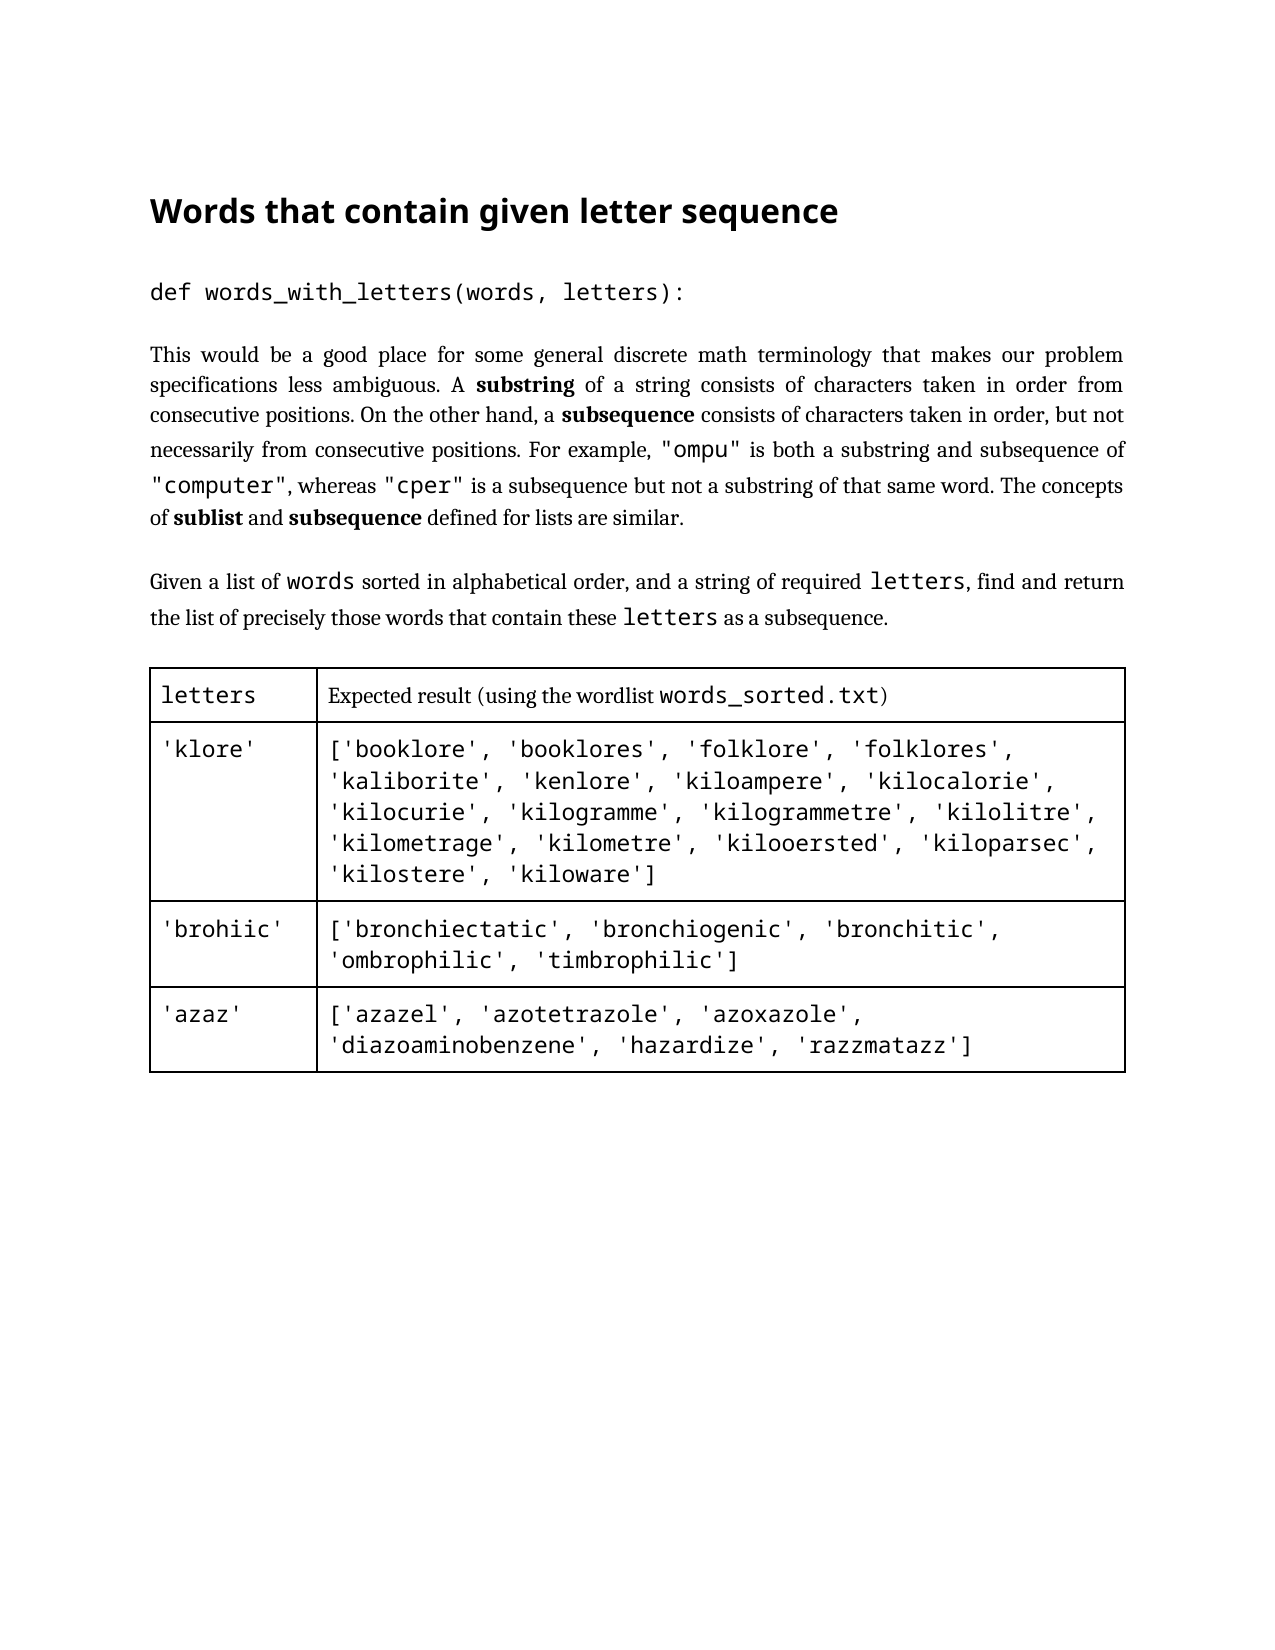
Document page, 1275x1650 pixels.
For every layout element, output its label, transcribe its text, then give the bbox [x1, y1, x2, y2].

table_cell 'brohiic' [151, 902, 316, 986]
table_cell ['azazel', 'azotetrazole', 'azoxazole', 'diazoaminobenzene', 'hazardize', 'razzmatazz'] [318, 988, 1124, 1071]
text def words_with_letters(words, letters): [150, 276, 1125, 307]
table_header Expected result (using the wordlist words_sorted.txt) [318, 669, 1124, 721]
table_cell 'klore' [151, 723, 316, 900]
table_header letters [151, 669, 316, 721]
table_cell 'azaz' [151, 988, 316, 1071]
text Given a list of words sorted in alphabetical order, and a string of required letters, find and return the list of precisely those words that contain these letters as a subsequence. [150, 565, 1125, 632]
text This would be a good place for some general discrete math terminology that makes our problem specifications less ambiguous. A substring of a string consists of characters taken in order from consecutive positions. On the other hand, a subsequence consists of characters taken in order, but not necessarily from consecutive positions. For example, "ompu" is both a substring and subsequence of "computer", whereas "cper" is a subsequence but not a substring of that same word. The concepts of sublist and subsequence defined for lists are similar. [150, 342, 1125, 531]
table_cell ['bronchiectatic', 'bronchiogenic', 'bronchitic', 'ombrophilic', 'timbrophilic'] [318, 902, 1124, 986]
table_cell ['booklore', 'booklores', 'folklore', 'folklores', 'kaliborite', 'kenlore', 'kiloampere', 'kilocalorie', 'kilocurie', 'kilogramme', 'kilogrammetre', 'kilolitre', 'kilometrage', 'kilometre', 'kilooersted', 'kiloparsec', 'kilostere', 'kiloware'] [318, 723, 1124, 900]
subtitle Words that contain given letter sequence [150, 187, 1125, 233]
